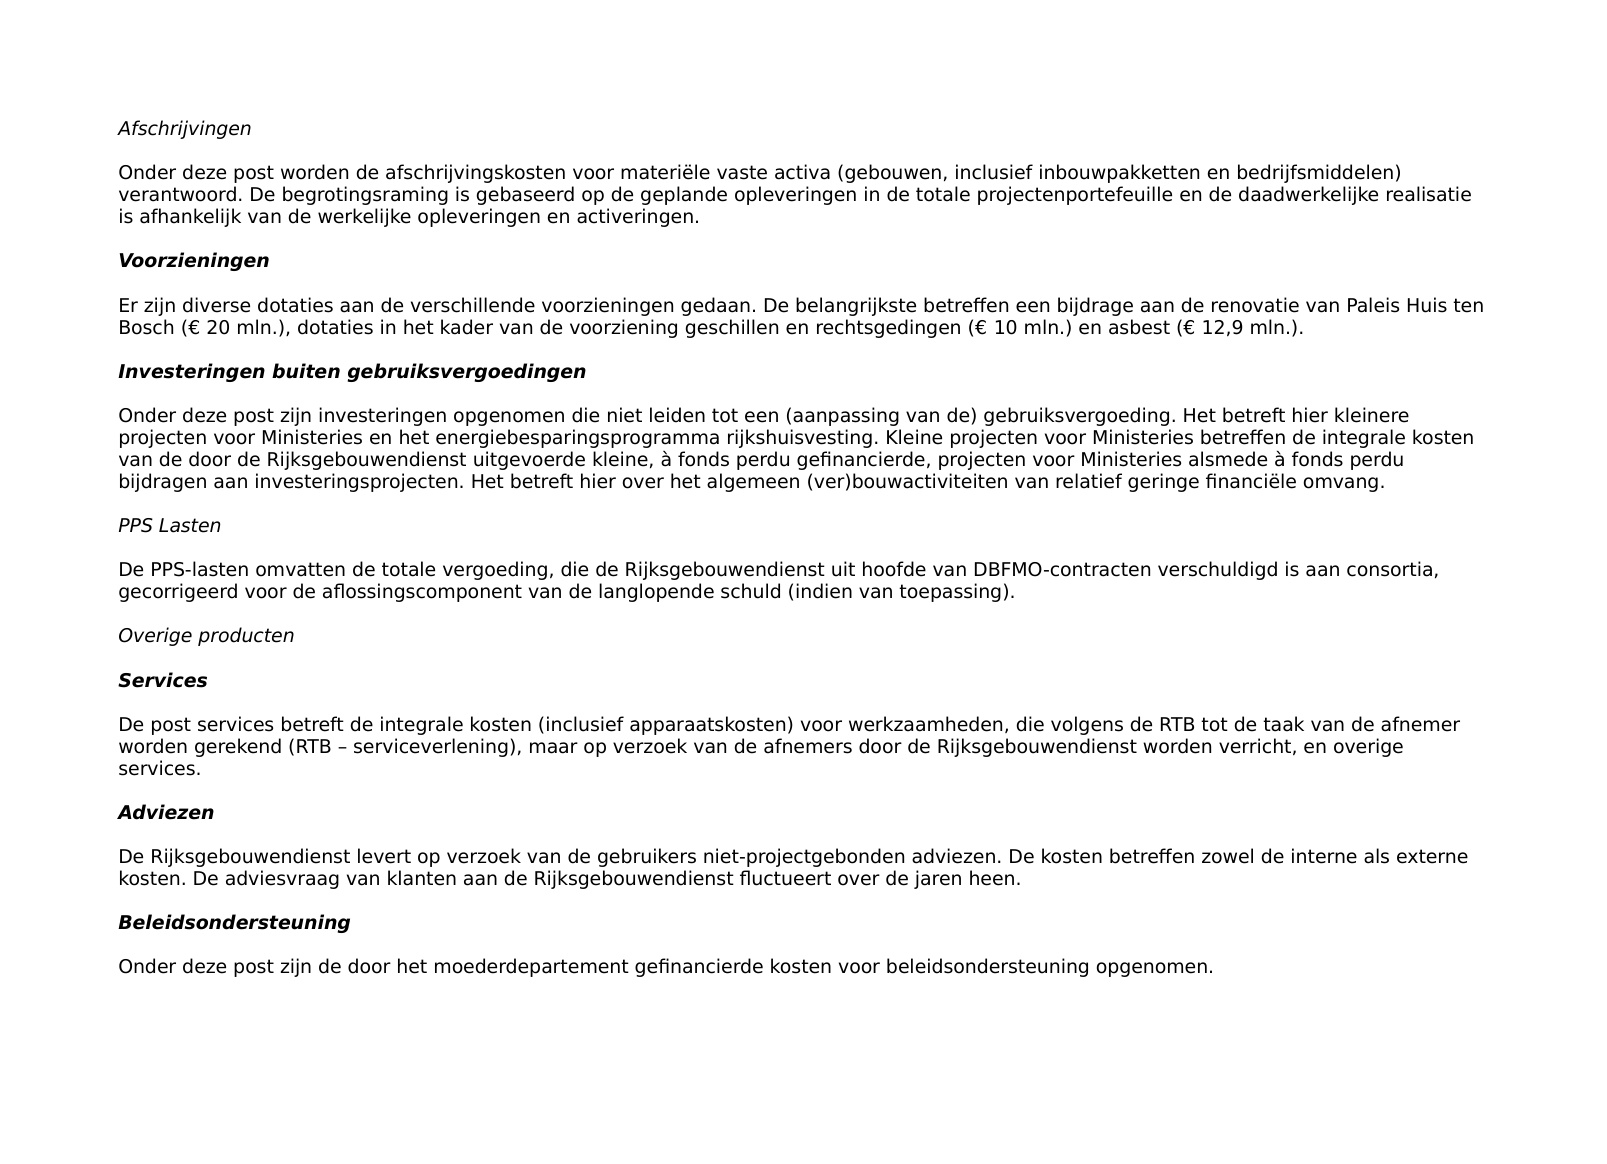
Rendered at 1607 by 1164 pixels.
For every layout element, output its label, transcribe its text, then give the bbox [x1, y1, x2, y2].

subtitle Overige producten [118, 625, 1488, 647]
subtitle Services [118, 669, 1488, 691]
subtitle Adviezen [118, 802, 1488, 824]
text De Rijksgebouwendienst levert op verzoek van de gebruikers niet-projectgebonden adviezen. De kosten betreffen zowel de interne als externe kosten. De adviesvraag van klanten aan de Rijksgebouwendienst fluctueert over de jaren heen. [118, 846, 1488, 890]
subtitle Afschrijvingen [118, 118, 1488, 140]
subtitle Voorzieningen [118, 250, 1488, 272]
text Onder deze post worden de afschrijvingskosten voor materiële vaste activa (gebouwen, inclusief inbouwpakketten en bedrijfsmiddelen) verantwoord. De begrotingsraming is gebaseerd op de geplande opleveringen in de totale projectenportefeuille en de daadwerkelijke realisatie is afhankelijk van de werkelijke opleveringen en activeringen. [118, 162, 1488, 228]
text Onder deze post zijn investeringen opgenomen die niet leiden tot een (aanpassing van de) gebruiksvergoeding. Het betreft hier kleinere projecten voor Ministeries en het energiebesparingsprogramma rijkshuisvesting. Kleine projecten voor Ministeries betreffen de integrale kosten van de door de Rijksgebouwendienst uitgevoerde kleine, à fonds perdu gefinancierde, projecten voor Ministeries alsmede à fonds perdu bijdragen aan investeringsprojecten. Het betreft hier over het algemeen (ver)bouwactiviteiten van relatief geringe financiële omvang. [118, 405, 1488, 493]
text Onder deze post zijn de door het moederdepartement gefinancierde kosten voor beleidsondersteuning opgenomen. [118, 956, 1488, 978]
text De post services betreft de integrale kosten (inclusief apparaatskosten) voor werkzaamheden, die volgens de RTB tot de taak van de afnemer worden gerekend (RTB – serviceverlening), maar op verzoek van de afnemers door de Rijksgebouwendienst worden verricht, en overige services. [118, 714, 1488, 779]
subtitle PPS Lasten [118, 515, 1488, 537]
text Er zijn diverse dotaties aan de verschillende voorzieningen gedaan. De belangrijkste betreffen een bijdrage aan de renovatie van Paleis Huis ten Bosch (€ 20 mln.), dotaties in het kader van de voorziening geschillen en rechtsgedingen (€ 10 mln.) en asbest (€ 12,9 mln.). [118, 294, 1488, 338]
subtitle Investeringen buiten gebruiksvergoedingen [118, 361, 1488, 383]
text De PPS-lasten omvatten de totale vergoeding, die de Rijksgebouwendienst uit hoofde van DBFMO-contracten verschuldigd is aan consortia, gecorrigeerd voor de aflossingscomponent van de langlopende schuld (indien van toepassing). [118, 559, 1488, 603]
subtitle Beleidsondersteuning [118, 912, 1488, 934]
